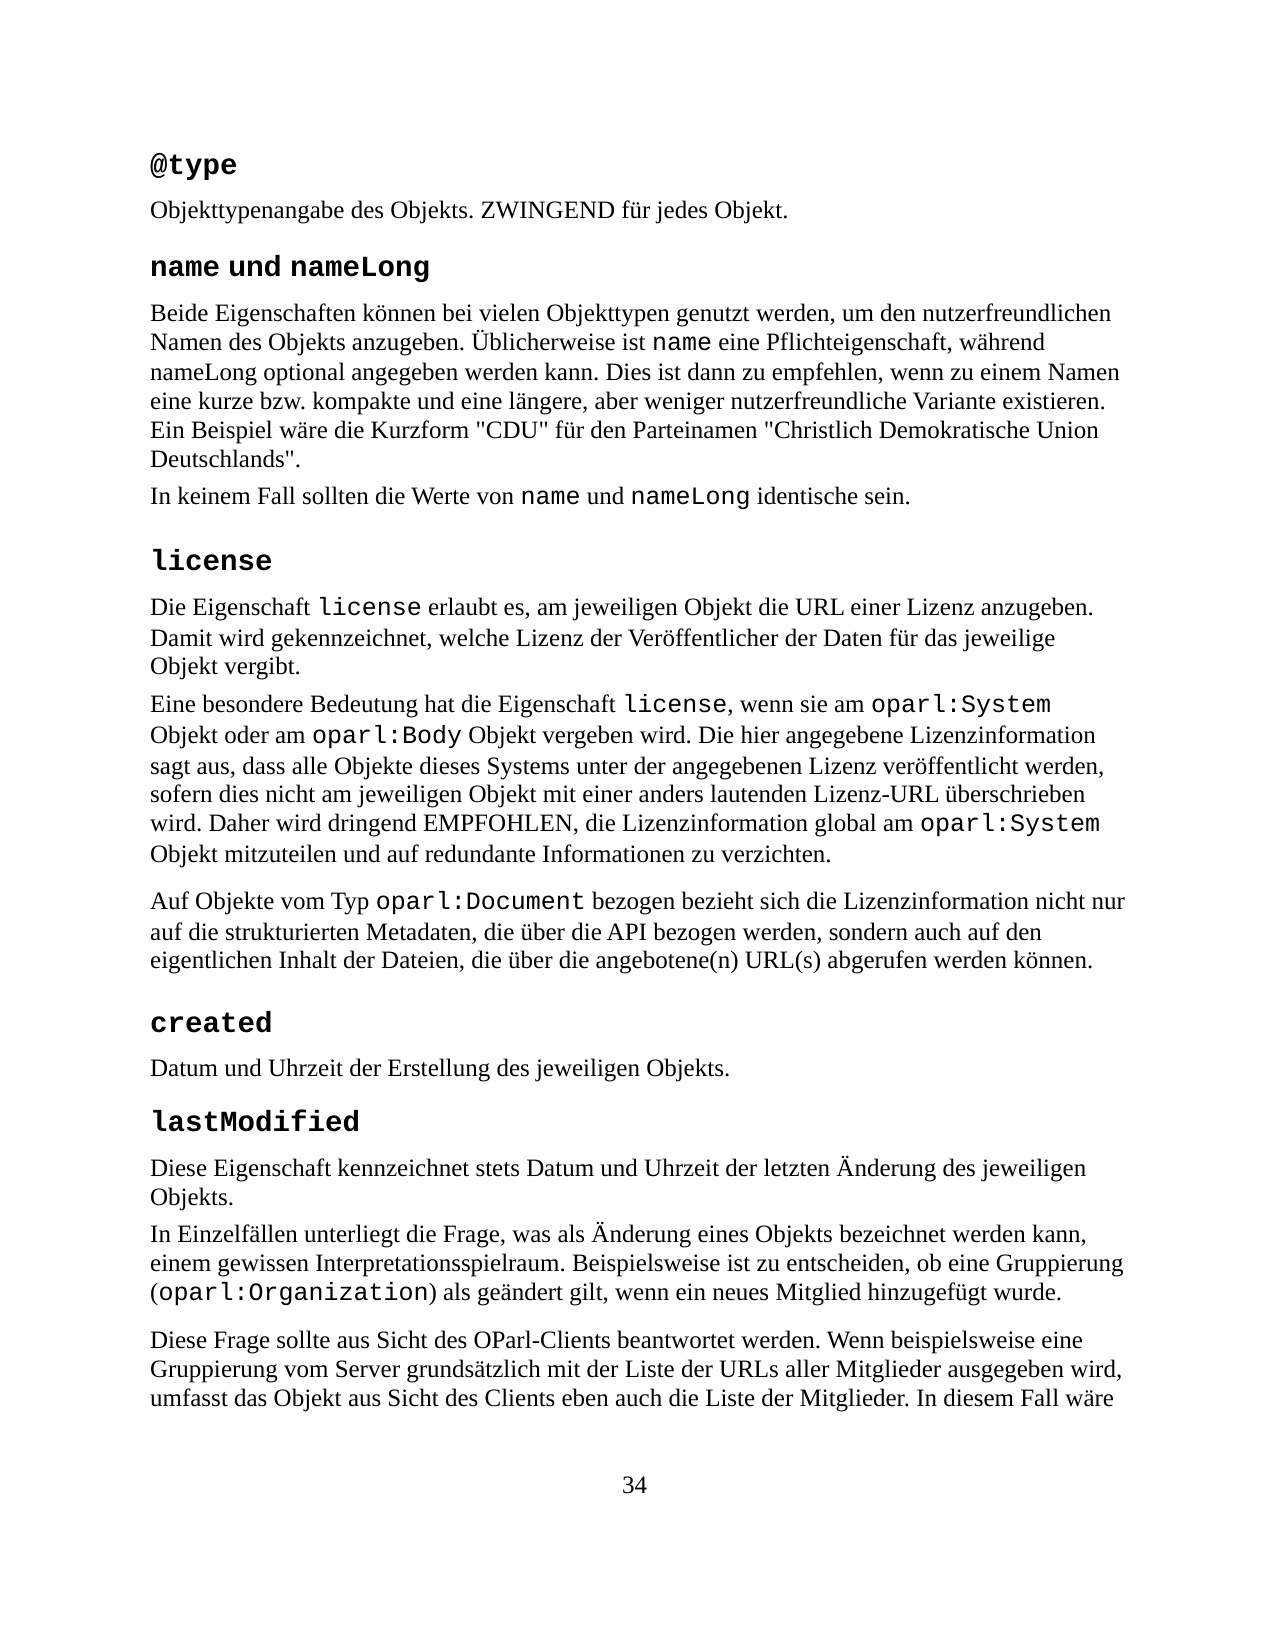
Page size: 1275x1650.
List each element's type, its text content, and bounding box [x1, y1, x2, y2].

text Diese Eigenschaft kennzeichnet stets Datum und Uhrzeit der letzten Änderung des jeweiligen Objekts. [150, 1153, 1125, 1210]
subtitle license [150, 546, 1125, 579]
subtitle name und nameLong [150, 249, 1125, 285]
text Diese Frage sollte aus Sicht des OParl-Clients beantwortet werden. Wenn beispielsweise eine Gruppierung vom Server grundsätzlich mit der Liste der URLs aller Mitglieder ausgegeben wird, umfasst das Objekt aus Sicht des Clients eben auch die Liste der Mitglieder. In diesem Fall wäre [150, 1326, 1125, 1412]
text In keinem Fall sollten die Werte von name und nameLong identische sein. [150, 481, 1125, 512]
subtitle created [150, 1008, 1125, 1041]
text Beide Eigenschaften können bei vielen Objekttypen genutzt werden, um den nutzerfreundlichen Namen des Objekts anzugeben. Üblicherweise ist name eine Pflichteigenschaft, während nameLong optional angegeben werden kann. Dies ist dann zu empfehlen, wenn zu einem Namen eine kurze bzw. kompakte und eine längere, aber weniger nutzerfreundliche Variante existieren. Ein Beispiel wäre die Kurzform "CDU" für den Parteinamen "Christlich Demokratische Union Deutschlands". [150, 298, 1125, 472]
text Die Eigenschaft license erlaubt es, am jeweiligen Objekt die URL einer Lizenz anzugeben. Damit wird gekennzeichnet, welche Lizenz der Veröffentlicher der Daten für das jeweilige Objekt vergibt. [150, 592, 1125, 680]
subtitle @type [150, 150, 1125, 183]
text Auf Objekte vom Typ oparl:Document bezogen bezieht sich die Lizenzinformation nicht nur auf die strukturierten Metadaten, die über die API bezogen werden, sondern auch auf den eigentlichen Inhalt der Dateien, die über die angebotene(n) URL(s) abgerufen werden können. [150, 886, 1125, 974]
text In Einzelfällen unterliegt die Frage, was als Änderung eines Objekts bezeichnet werden kann, einem gewissen Interpretationsspielraum. Beispielsweise ist zu entscheiden, ob eine Gruppierung (oparl:Organization) als geändert gilt, wenn ein neues Mitglied hinzugefügt wurde. [150, 1219, 1125, 1308]
text Datum und Uhrzeit der Erstellung des jeweiligen Objekts. [150, 1053, 1125, 1082]
text Objekttypenangabe des Objekts. ZWINGEND für jedes Objekt. [150, 196, 1125, 224]
subtitle lastModified [150, 1107, 1125, 1140]
text Eine besondere Bedeutung hat die Eigenschaft license, wenn sie am oparl:System Objekt oder am oparl:Body Objekt vergeben wird. Die hier angegebene Lizenzinformation sagt aus, dass alle Objekte dieses Systems unter der angegebenen Lizenz veröffentlicht werden, sofern dies nicht am jeweiligen Objekt mit einer anders lautenden Lizenz-URL überschrieben wird. Daher wird dringend EMPFOHLEN, die Lizenzinformation global am oparl:System Objekt mitzuteilen und auf redundante Informationen zu verzichten. [150, 689, 1125, 868]
